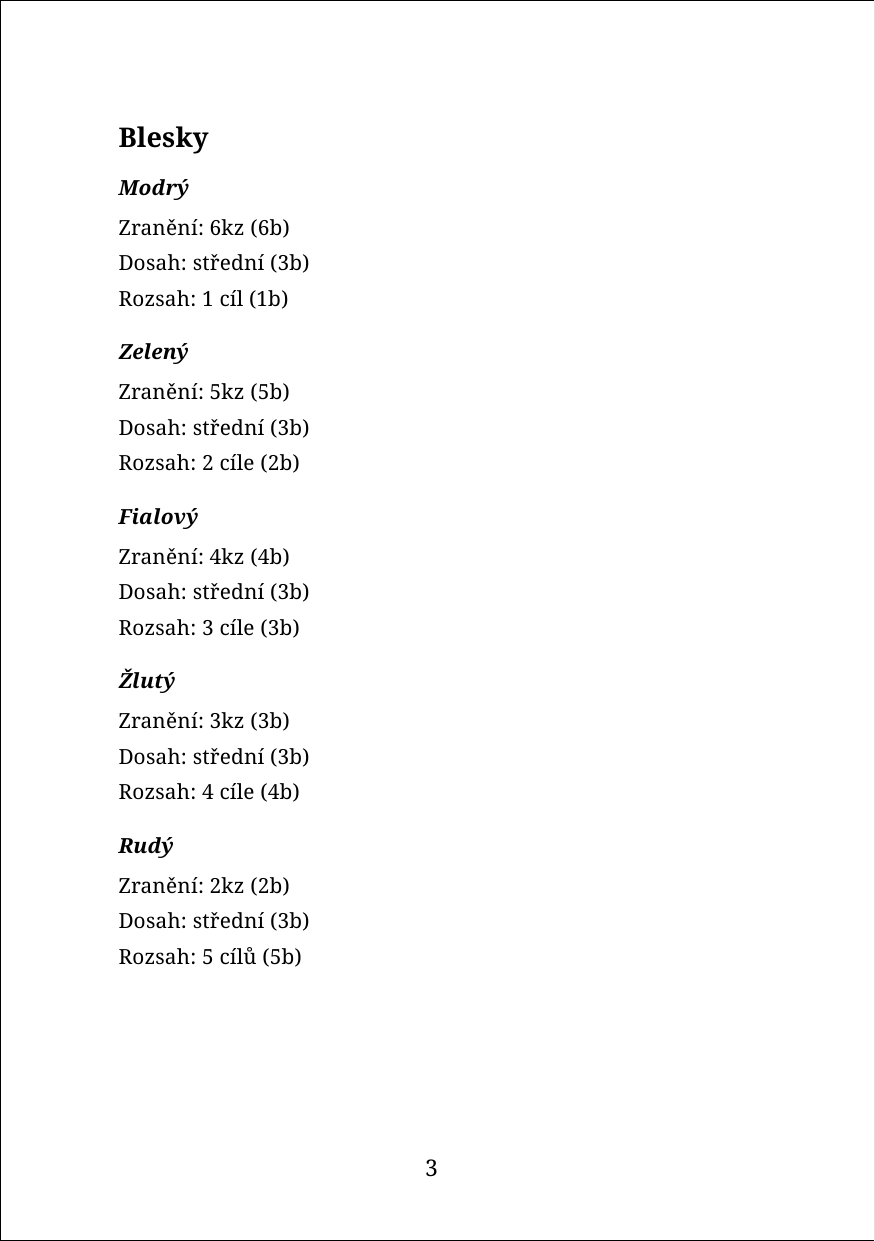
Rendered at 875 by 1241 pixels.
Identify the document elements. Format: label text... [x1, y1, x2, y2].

subtitle Modrý [118, 173, 756, 201]
subtitle Žlutý [118, 666, 756, 695]
subtitle Blesky [118, 118, 756, 155]
subtitle Rudý [118, 831, 756, 859]
text Zranění: 2kz (2b) Dosah: střední (3b) Rozsah: 5 cílů (5b) [118, 871, 756, 970]
subtitle Zelený [118, 337, 756, 366]
text Zranění: 3kz (3b) Dosah: střední (3b) Rozsah: 4 cíle (4b) [118, 706, 756, 806]
text Zranění: 5kz (5b) Dosah: střední (3b) Rozsah: 2 cíle (2b) [118, 377, 756, 477]
text Zranění: 6kz (6b) Dosah: střední (3b) Rozsah: 1 cíl (1b) [118, 213, 756, 312]
text Zranění: 4kz (4b) Dosah: střední (3b) Rozsah: 3 cíle (3b) [118, 542, 756, 641]
subtitle Fialový [118, 502, 756, 530]
